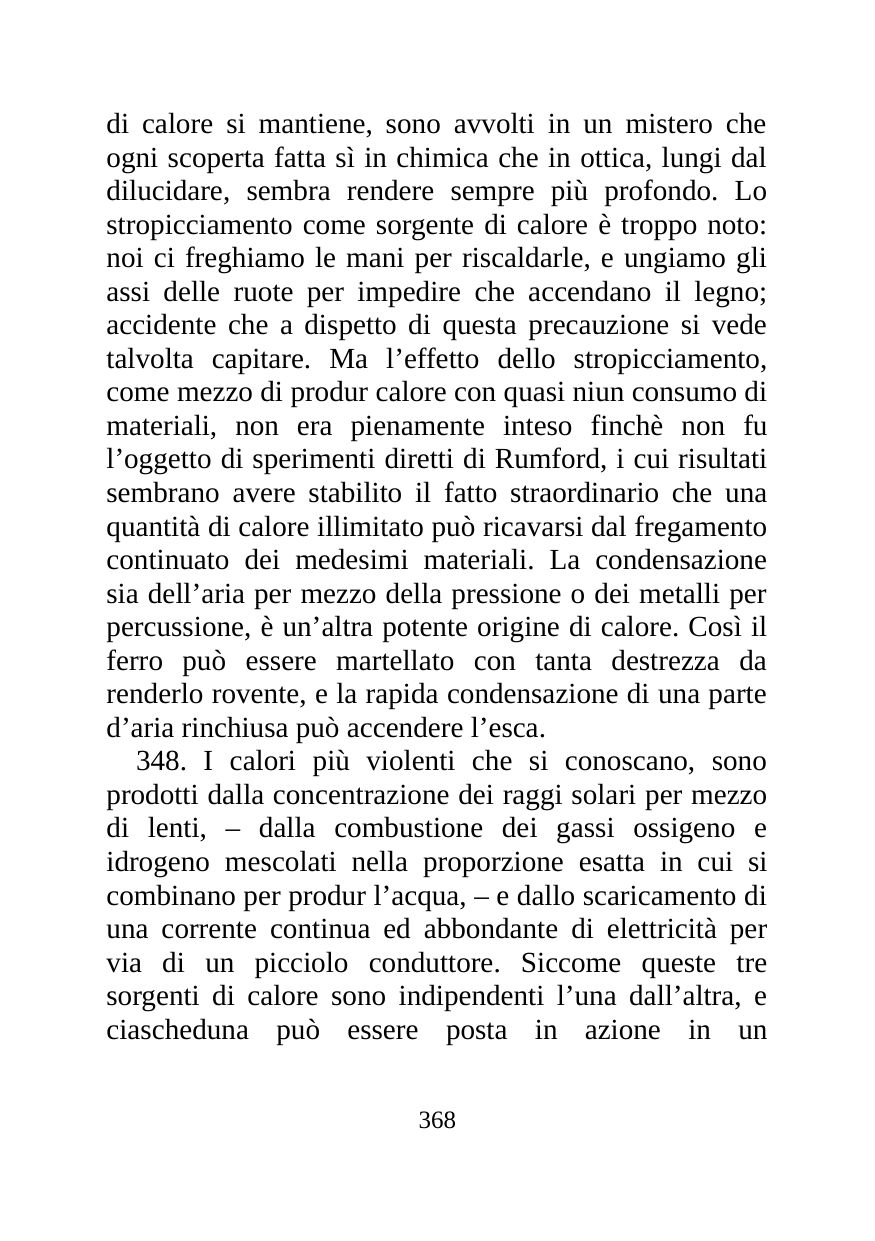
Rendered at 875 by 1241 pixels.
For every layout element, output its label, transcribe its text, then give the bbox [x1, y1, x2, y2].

text 348. I calori più violenti che si conoscano, sono prodotti dalla concentrazione dei raggi solari per mezzo di lenti, – dalla combustione dei gassi ossigeno e idrogeno mescolati nella proporzione esatta in cui si combinano per produr l’acqua, – e dallo scaricamento di una corrente continua ed abbondante di elettricità per via di un picciolo conduttore. Siccome queste tre sorgenti di calore sono indipendenti l’una dall’altra, e ciascheduna può essere posta in azione in un [106, 743, 768, 1045]
text di calore si mantiene, sono avvolti in un mistero che ogni scoperta fatta sì in chimica che in ottica, lungi dal dilucidare, sembra rendere sempre più profondo. Lo stropicciamento come sorgente di calore è troppo noto: noi ci freghiamo le mani per riscaldarle, e ungiamo gli assi delle ruote per impedire che accendano il legno; accidente che a dispetto di questa precauzione si vede talvolta capitare. Ma l’effetto dello stropicciamento, come mezzo di produr calore con quasi niun consumo di materiali, non era pienamente inteso finchè non fu l’oggetto di sperimenti diretti di Rumford, i cui risultati sembrano avere stabilito il fatto straordinario che una quantità di calore illimitato può ricavarsi dal fregamento continuato dei medesimi materiali. La condensazione sia dell’aria per mezzo della pressione o dei metalli per percussione, è un’altra potente origine di calore. Così il ferro può essere martellato con tanta destrezza da renderlo rovente, e la rapida condensazione di una parte d’aria rinchiusa può accendere l’esca. [106, 106, 768, 743]
